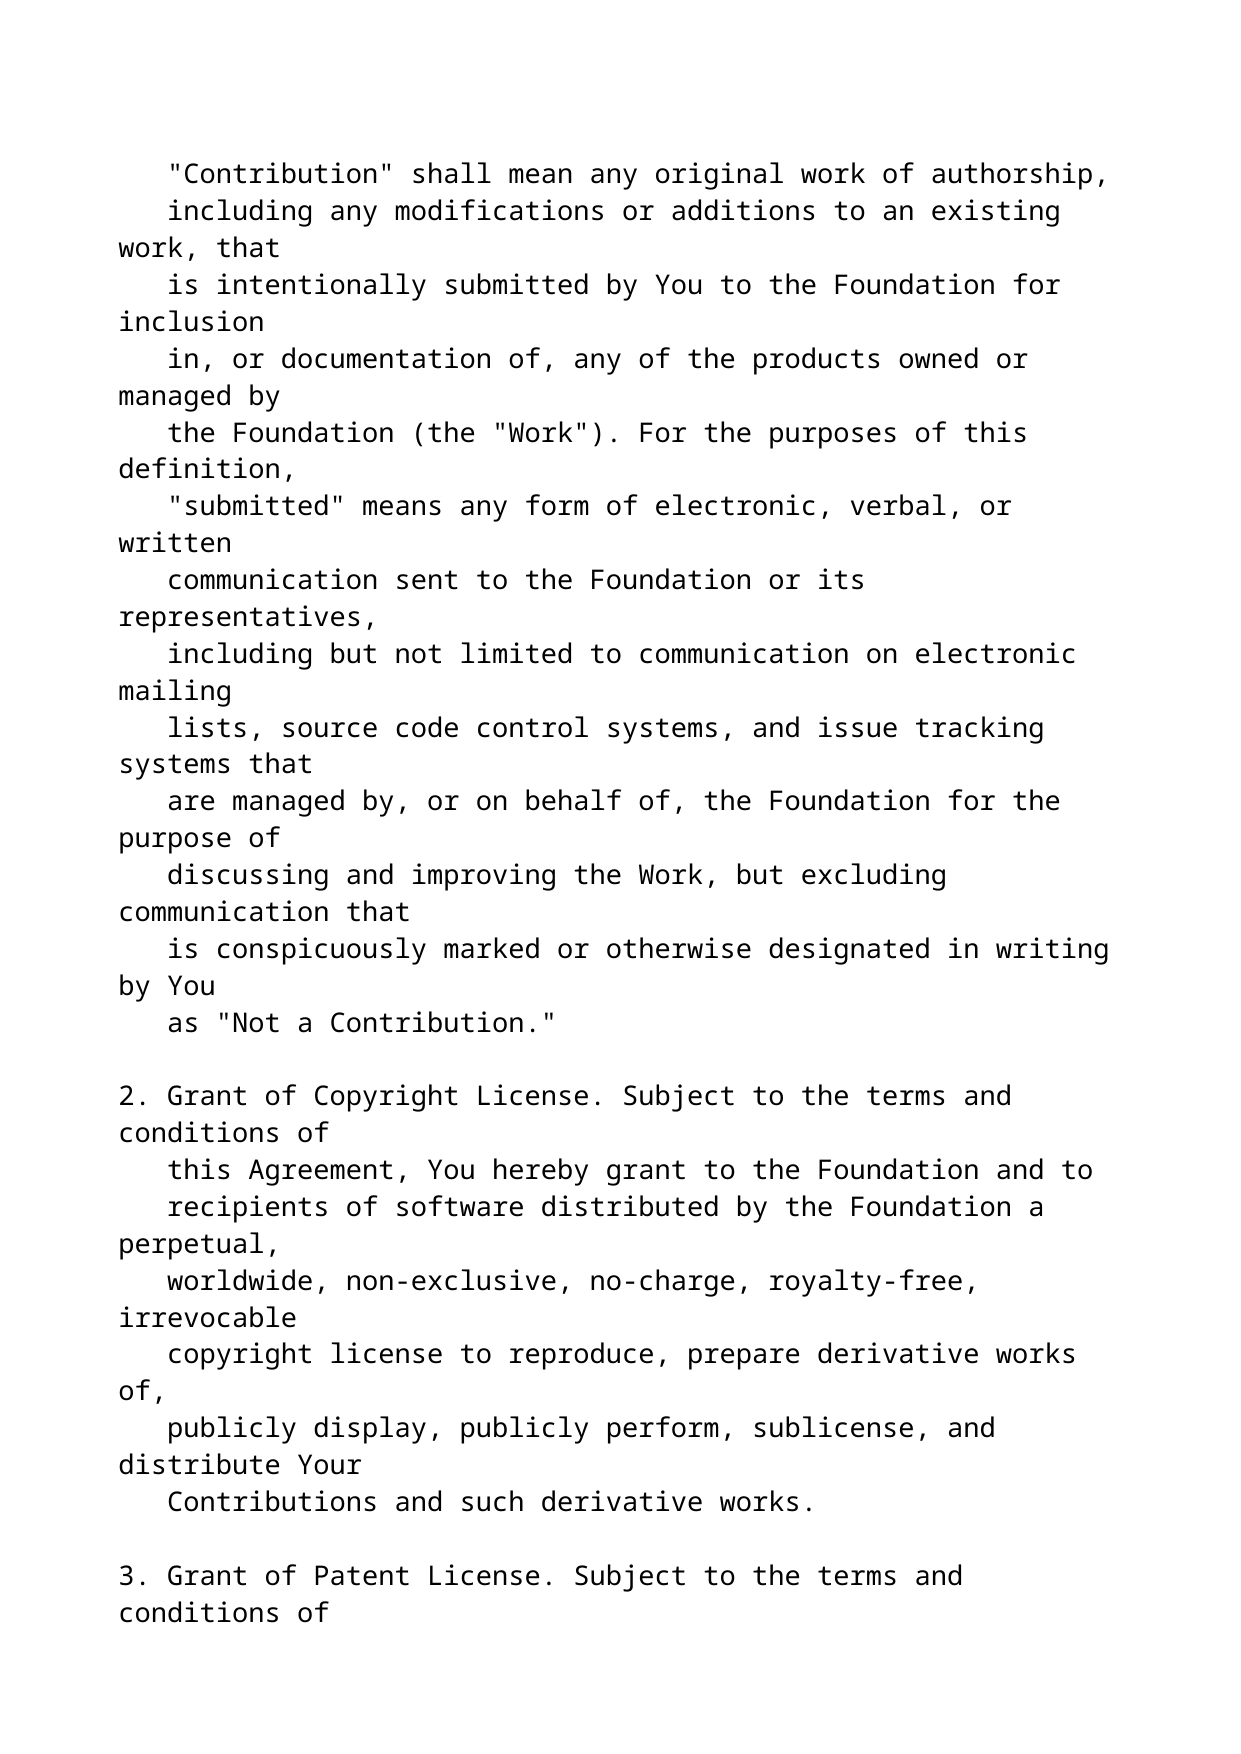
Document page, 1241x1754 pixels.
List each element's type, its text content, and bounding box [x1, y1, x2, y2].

text "submitted" means any form of electronic, verbal, or written [118, 487, 1122, 561]
text this Agreement, You hereby grant to the Foundation and to [118, 1151, 1122, 1187]
text Contributions and such derivative works. [118, 1482, 1122, 1519]
text copyright license to reproduce, prepare derivative works of, [118, 1335, 1122, 1409]
text publicly display, publicly perform, sublicense, and distribute Your [118, 1409, 1122, 1482]
text including but not limited to communication on electronic mailing [118, 634, 1122, 708]
text recipients of software distributed by the Foundation a perpetual, [118, 1187, 1122, 1261]
text are managed by, or on behalf of, the Foundation for the purpose of [118, 782, 1122, 856]
text including any modifications or additions to an existing work, that [118, 192, 1122, 266]
text in, or documentation of, any of the products owned or managed by [118, 339, 1122, 413]
text communication sent to the Foundation or its representatives, [118, 561, 1122, 634]
text "Contribution" shall mean any original work of authorship, [118, 155, 1122, 192]
text is conspicuously marked or otherwise designated in writing by You [118, 929, 1122, 1003]
text worldwide, non-exclusive, no-charge, royalty-free, irrevocable [118, 1261, 1122, 1335]
text the Foundation (the "Work"). For the purposes of this definition, [118, 413, 1122, 487]
text 2. Grant of Copyright License. Subject to the terms and conditions of [118, 1077, 1122, 1151]
text as "Not a Contribution." [118, 1003, 1122, 1040]
text is intentionally submitted by You to the Foundation for inclusion [118, 266, 1122, 339]
text discussing and improving the Work, but excluding communication that [118, 856, 1122, 929]
text 3. Grant of Patent License. Subject to the terms and conditions of [118, 1556, 1122, 1630]
text lists, source code control systems, and issue tracking systems that [118, 708, 1122, 782]
